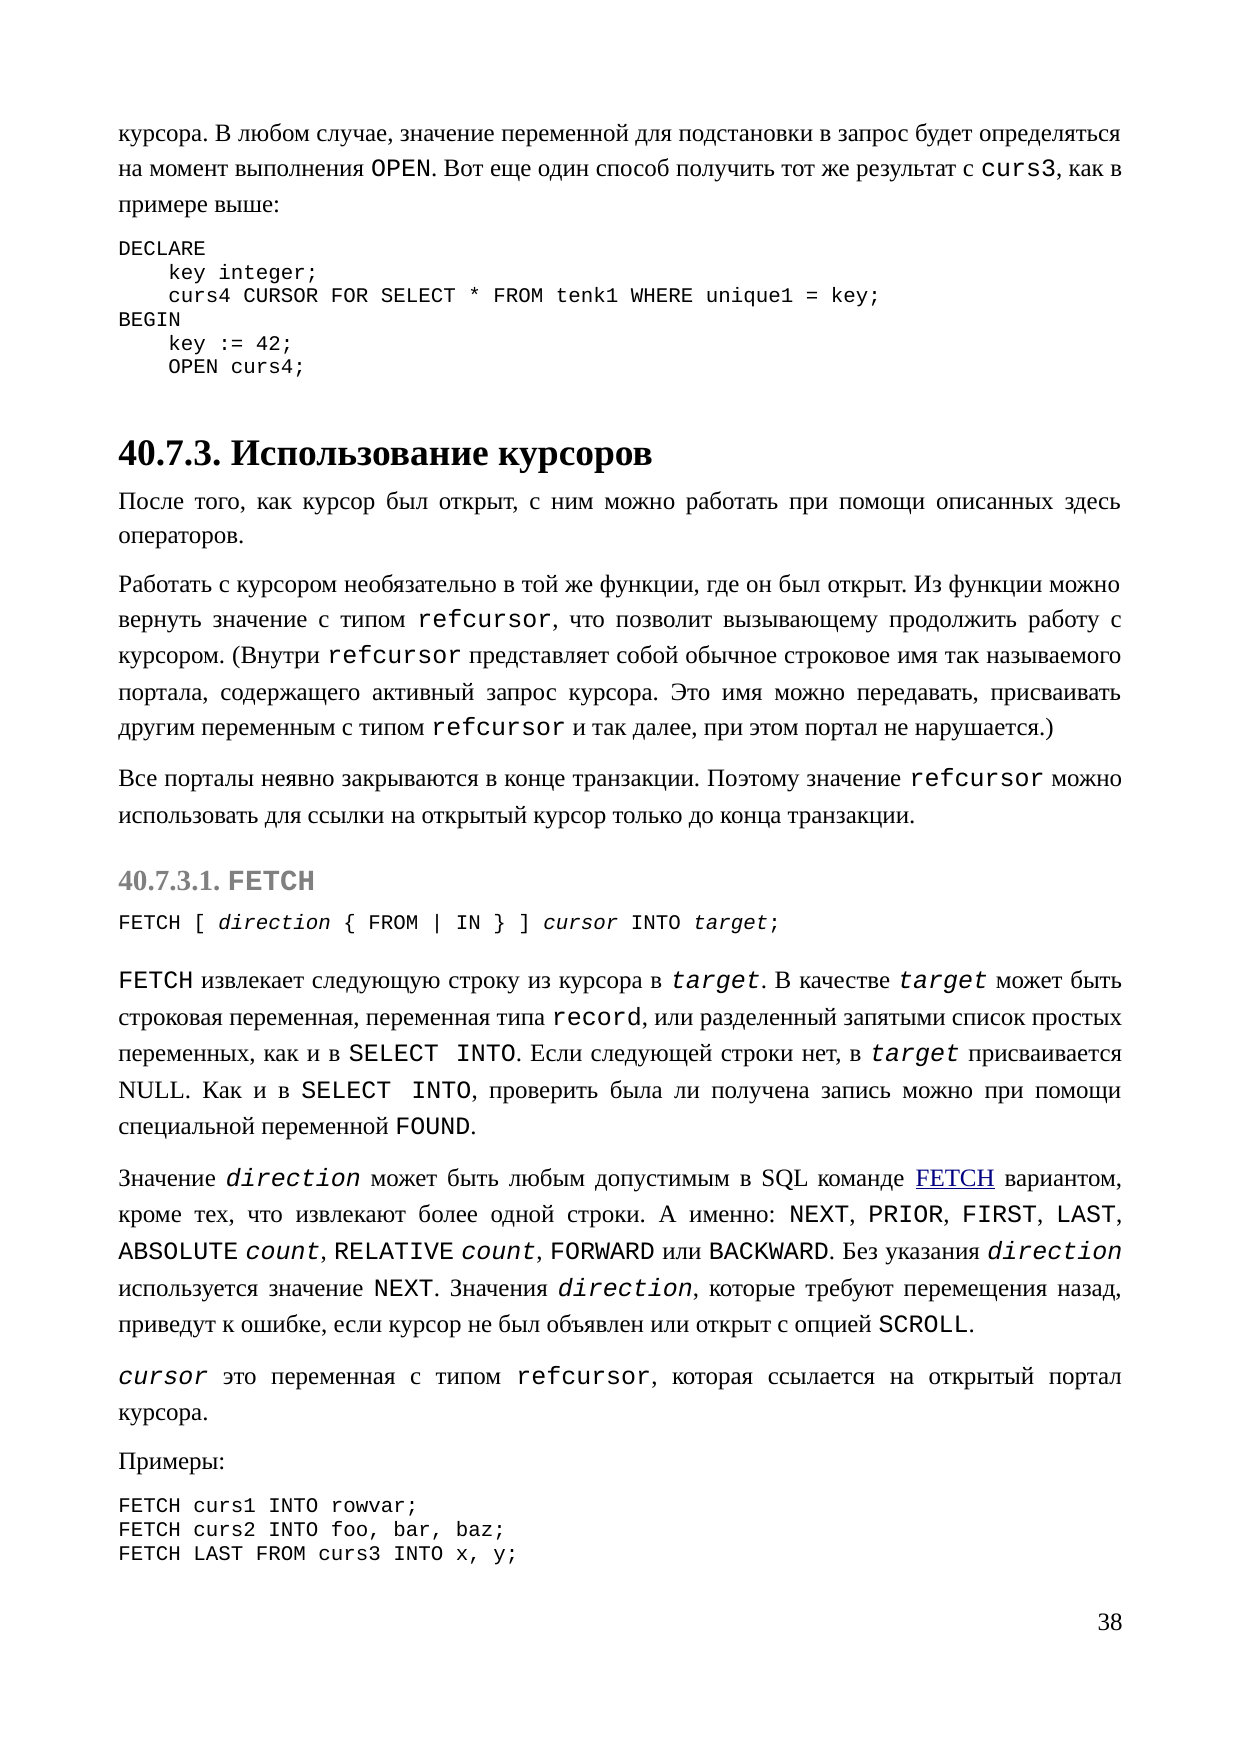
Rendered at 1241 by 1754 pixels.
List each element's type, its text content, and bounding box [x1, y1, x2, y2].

text BEGIN [118, 309, 1122, 333]
text cursor это переменная с типом refcursor, которая ссылается на открытый портал курсора. [118, 1361, 1122, 1426]
text FETCH LAST FROM curs3 INTO x, y; [118, 1543, 1122, 1566]
text После того, как курсор был открыт, с ним можно работать при помощи описанных здесь операторов. [118, 486, 1122, 549]
text DECLARE [118, 238, 1122, 262]
text FETCH curs2 INTO foo, bar, baz; [118, 1519, 1122, 1543]
text OPEN curs4; [118, 356, 1122, 380]
text FETCH извлекает следующую строку из курсора в target. В качестве target может быть строковая переменная, переменная типа record, или разделенный запятыми список простых переменных, как и в SELECT INTO. Если следующей строки нет, в target присваивается NULL. Как и в SELECT INTO, проверить была ли получена запись можно при помощи специальной переменной FOUND. [118, 965, 1122, 1142]
subtitle 40.7.3.1. FETCH [118, 863, 1122, 899]
text Все порталы неявно закрываются в конце транзакции. Поэтому значение refcursor можно использовать для ссылки на открытый курсор только до конца транзакции. [118, 763, 1122, 828]
text curs4 CURSOR FOR SELECT * FROM tenk1 WHERE unique1 = key; [118, 286, 1122, 309]
text курсора. В любом случае, значение переменной для подстановки в запрос будет определяться на момент выполнения OPEN. Вот еще один способ получить тот же результат с curs3, как в примере выше: [118, 118, 1122, 218]
text Значение direction может быть любым допустимым в SQL команде FETCH вариантом, кроме тех, что извлекают более одной строки. А именно: NEXT, PRIOR, FIRST, LAST, ABSOLUTE count, RELATIVE count, FORWARD или BACKWARD. Без указания direction используется значение NEXT. Значения direction, которые требуют перемещения назад, приведут к ошибке, если курсор не был объявлен или открыт с опцией SCROLL. [118, 1163, 1122, 1340]
text FETCH curs1 INTO rowvar; [118, 1495, 1122, 1519]
text Примеры: [118, 1446, 1122, 1475]
text FETCH [ direction { FROM | IN } ] cursor INTO target; [118, 912, 1122, 936]
text Работать с курсором необязательно в той же функции, где он был открыт. Из функции можно вернуть значение с типом refcursor, что позволит вызывающему продолжить работу с курсором. (Внутри refcursor представляет собой обычное строковое имя так называемого портала, содержащего активный запрос курсора. Это имя можно передавать, присваивать другим переменным с типом refcursor и так далее, при этом портал не нарушается.) [118, 569, 1122, 742]
text key := 42; [118, 333, 1122, 356]
subtitle 40.7.3. Использование курсоров [118, 430, 1122, 473]
text key integer; [118, 262, 1122, 286]
